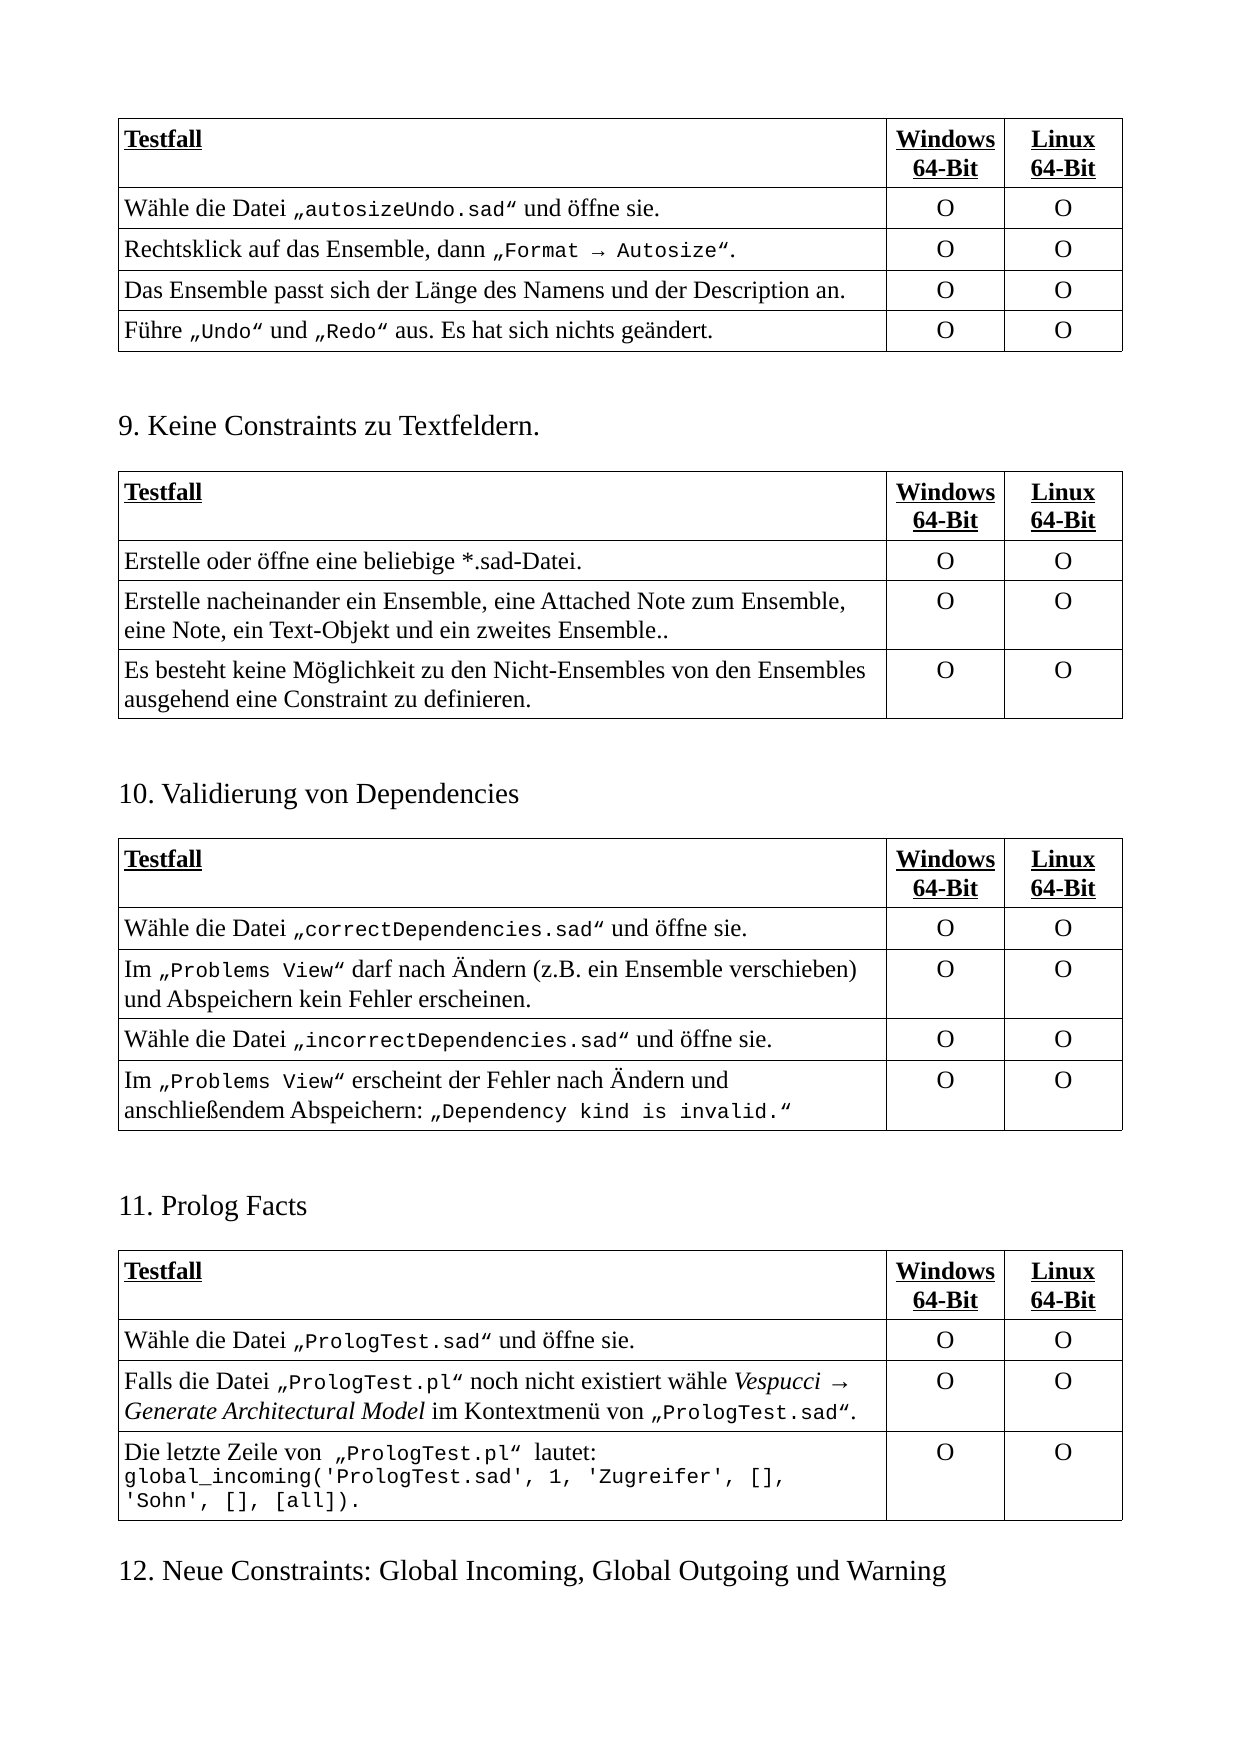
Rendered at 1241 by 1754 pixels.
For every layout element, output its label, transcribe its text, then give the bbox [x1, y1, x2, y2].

table_header Linux 64-Bit [1005, 472, 1122, 540]
table_cell O [887, 950, 1004, 1018]
table_cell O [1005, 229, 1122, 269]
table_cell Wähle die Datei „PrologTest.sad“ und öffne sie. [119, 1320, 886, 1360]
text 9. Keine Constraints zu Textfeldern. [118, 408, 1122, 442]
table_cell Die letzte Zeile von „PrologTest.pl“ lautet: global_incoming('PrologTest.sad', 1, 'Zugreifer', [], 'Sohn', [], [all]). [119, 1432, 886, 1519]
table_header Windows 64-Bit [887, 1251, 1004, 1319]
table_cell O [1005, 650, 1122, 718]
table_cell O [887, 311, 1004, 351]
text 11. Prolog Facts [118, 1188, 1122, 1221]
table_cell Führe „Undo“ und „Redo“ aus. Es hat sich nichts geändert. [119, 311, 886, 351]
table_cell O [887, 188, 1004, 228]
table_cell Es besteht keine Möglichkeit zu den Nicht-Ensembles von den Ensembles ausgehend eine Constraint zu definieren. [119, 650, 886, 718]
table_header Windows 64-Bit [887, 119, 1004, 187]
table_cell O [887, 1061, 1004, 1130]
table_cell O [887, 581, 1004, 649]
table_cell O [1005, 188, 1122, 228]
table_cell Erstelle oder öffne eine beliebige *.sad-Datei. [119, 541, 886, 580]
table_cell Wähle die Datei „correctDependencies.sad“ und öffne sie. [119, 908, 886, 948]
table_cell O [1005, 581, 1122, 649]
table_cell O [887, 1361, 1004, 1431]
table_cell Falls die Datei „PrologTest.pl“ noch nicht existiert wähle Vespucci → Generate Architectural Model im Kontextmenü von „PrologTest.sad“. [119, 1361, 886, 1431]
table_cell O [1005, 1432, 1122, 1519]
table_header Testfall [119, 839, 886, 907]
table_cell O [1005, 271, 1122, 310]
table_header Testfall [119, 1251, 886, 1319]
table_cell Rechtsklick auf das Ensemble, dann „Format → Autosize“. [119, 229, 886, 269]
table_cell O [887, 229, 1004, 269]
text 12. Neue Constraints: Global Incoming, Global Outgoing und Warning [118, 1553, 1122, 1587]
table_cell O [887, 650, 1004, 718]
table_cell O [887, 1320, 1004, 1360]
table_cell Im „Problems View“ erscheint der Fehler nach Ändern und anschließendem Abspeichern: „Dependency kind is invalid.“ [119, 1061, 886, 1130]
table_cell O [887, 1432, 1004, 1519]
table_cell O [1005, 1061, 1122, 1130]
table_cell O [1005, 311, 1122, 351]
table_header Testfall [119, 472, 886, 540]
table_cell Wähle die Datei „incorrectDependencies.sad“ und öffne sie. [119, 1019, 886, 1059]
table_cell Wähle die Datei „autosizeUndo.sad“ und öffne sie. [119, 188, 886, 228]
table_cell Erstelle nacheinander ein Ensemble, eine Attached Note zum Ensemble, eine Note, ein Text-Objekt und ein zweites Ensemble.. [119, 581, 886, 649]
table_cell O [1005, 541, 1122, 580]
table_cell O [887, 271, 1004, 310]
text 10. Validierung von Dependencies [118, 776, 1122, 809]
table_cell O [887, 541, 1004, 580]
table_cell Das Ensemble passt sich der Länge des Namens und der Description an. [119, 271, 886, 310]
table_cell O [1005, 1019, 1122, 1059]
table_header Windows 64-Bit [887, 839, 1004, 907]
table_header Testfall [119, 119, 886, 187]
table_cell Im „Problems View“ darf nach Ändern (z.B. ein Ensemble verschieben) und Abspeichern kein Fehler erscheinen. [119, 950, 886, 1018]
table_header Windows 64-Bit [887, 472, 1004, 540]
table_cell O [887, 908, 1004, 948]
table_cell O [887, 1019, 1004, 1059]
table_header Linux 64-Bit [1005, 1251, 1122, 1319]
table_cell O [1005, 950, 1122, 1018]
table_cell O [1005, 908, 1122, 948]
table_header Linux 64-Bit [1005, 839, 1122, 907]
table_cell O [1005, 1361, 1122, 1431]
table_cell O [1005, 1320, 1122, 1360]
table_header Linux 64-Bit [1005, 119, 1122, 187]
